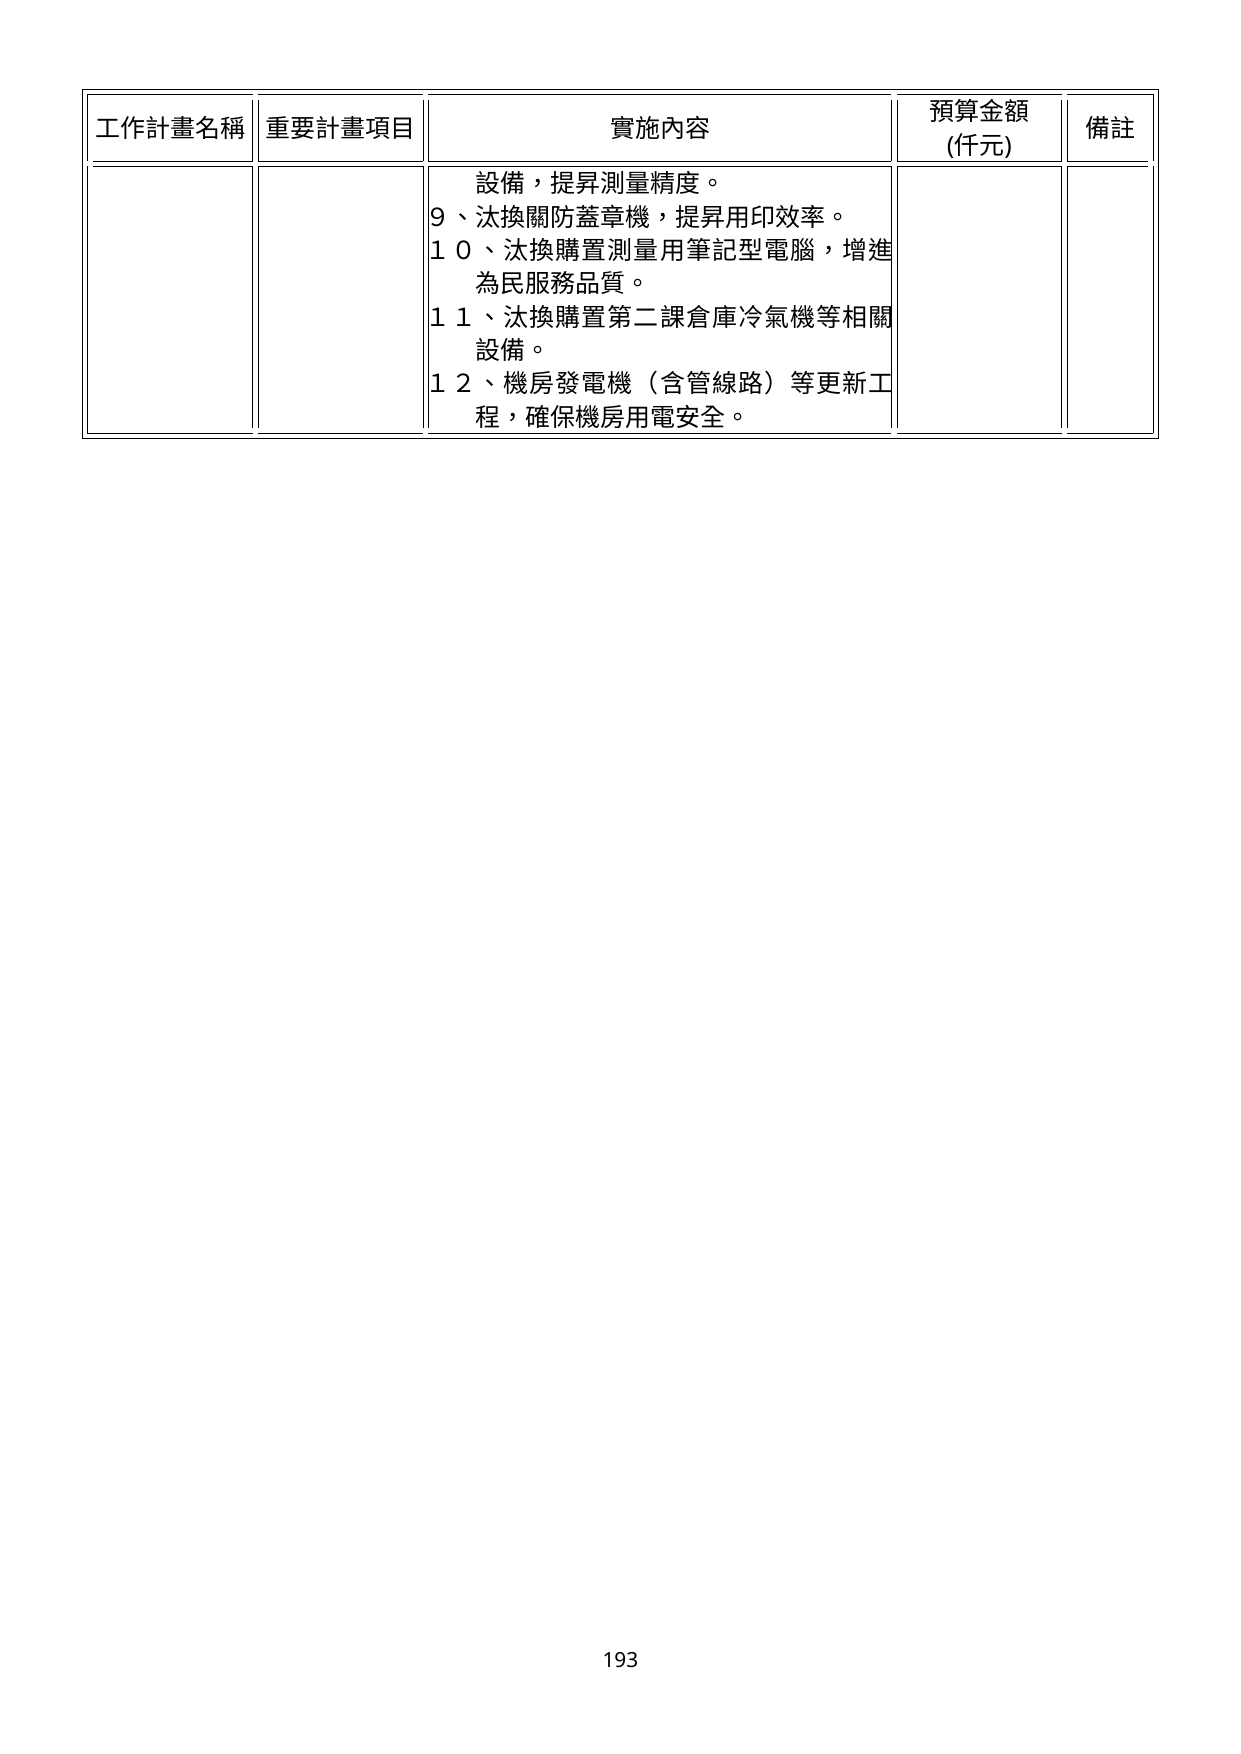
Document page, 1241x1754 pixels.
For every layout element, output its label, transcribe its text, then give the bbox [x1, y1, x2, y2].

table_cell [85, 161, 255, 433]
table_header 重要計畫項目 [255, 90, 425, 161]
table_cell [894, 161, 1064, 433]
table_cell [1064, 161, 1156, 433]
table_header 預算金額 (仟元) [894, 90, 1064, 161]
table_cell 設備，提昇測量精度。 ９、汰換關防蓋章機，提昇用印效率。 １０、汰換購置測量用筆記型電腦，增進為民服務品質。 １１、汰換購置第二課倉庫冷氣機等相關設備。 １２、機房發電機（含管線路）等更新工程，確保機房用電安全。 [425, 161, 894, 433]
table_header 實施內容 [425, 90, 894, 161]
table_header 備註 [1064, 90, 1156, 161]
table_cell [255, 161, 425, 433]
table_header 工作計畫名稱 [85, 90, 255, 161]
